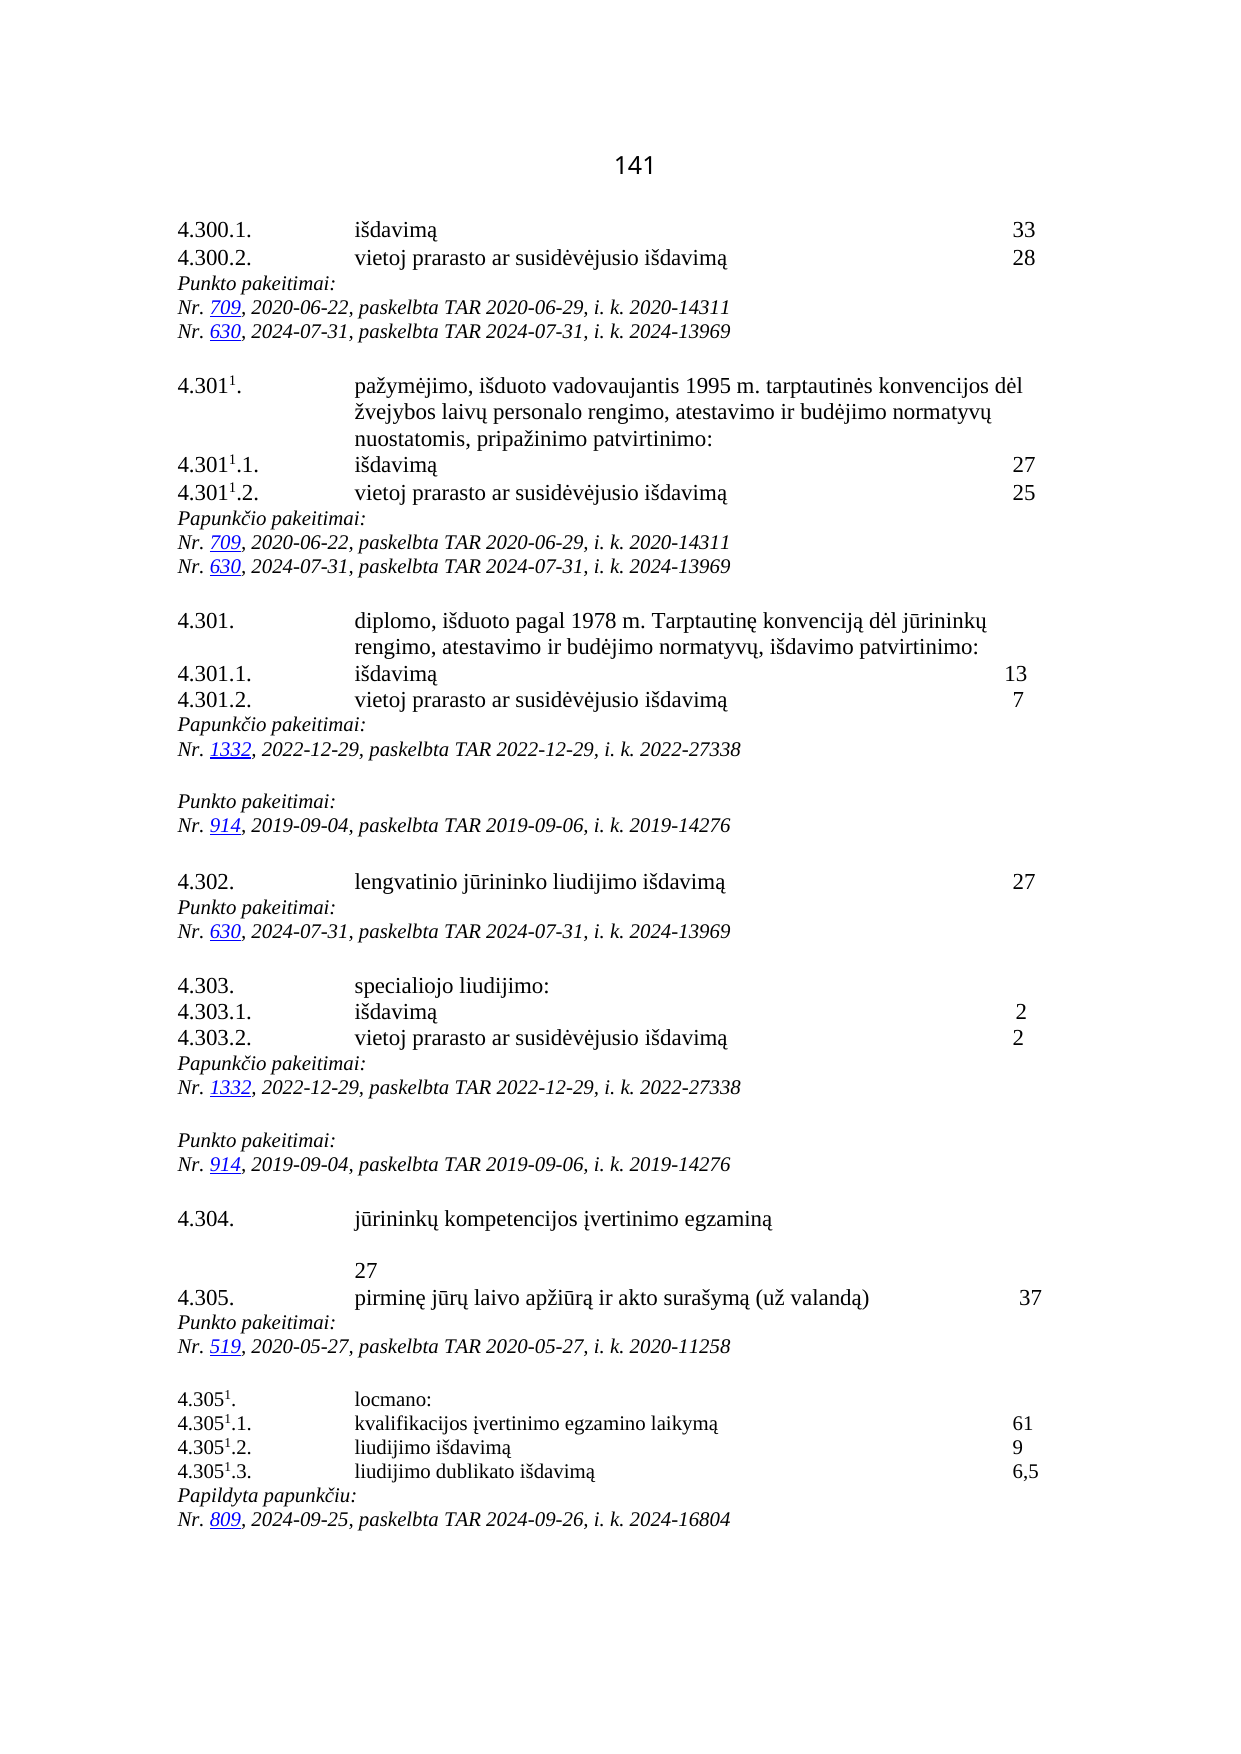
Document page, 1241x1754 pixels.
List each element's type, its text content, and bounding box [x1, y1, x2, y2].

text Nr. 630, 2024-07-31, paskelbta TAR 2024-07-31, i. k. 2024-13969 [177, 919, 1092, 943]
text 4.3051. locmano: [177, 1387, 1092, 1411]
text 4.300.2. vietoj prarasto ar susidėvėjusio išdavimą 28 [177, 242, 1092, 271]
text 4.303. specialiojo liudijimo: [177, 972, 1092, 998]
text 4.3051.2. liudijimo išdavimą 9 [177, 1435, 1092, 1459]
text Nr. 914, 2019-09-04, paskelbta TAR 2019-09-06, i. k. 2019-14276 [177, 1152, 1092, 1176]
text Nr. 914, 2019-09-04, paskelbta TAR 2019-09-06, i. k. 2019-14276 [177, 813, 1092, 837]
text Punkto pakeitimai: [177, 1128, 1092, 1152]
text Nr. 630, 2024-07-31, paskelbta TAR 2024-07-31, i. k. 2024-13969 [177, 319, 1092, 343]
text 4.301.2. vietoj prarasto ar susidėvėjusio išdavimą 7 [177, 686, 1092, 712]
text Papunkčio pakeitimai: [177, 1051, 1092, 1075]
text Punkto pakeitimai: [177, 271, 1092, 295]
text 4.3011.1. išdavimą 27 [177, 451, 1092, 477]
text Punkto pakeitimai: [177, 895, 1092, 919]
text Nr. 630, 2024-07-31, paskelbta TAR 2024-07-31, i. k. 2024-13969 [177, 554, 1092, 578]
text Punkto pakeitimai: [177, 789, 1092, 813]
text Nr. 519, 2020-05-27, paskelbta TAR 2020-05-27, i. k. 2020-11258 [177, 1334, 1092, 1358]
text Nr. 809, 2024-09-25, paskelbta TAR 2024-09-26, i. k. 2024-16804 [177, 1507, 1092, 1531]
text 4.301. diplomo, išduoto pagal 1978 m. Tarptautinę konvenciją dėl jūrininkų rengimo, atestavimo ir budėjimo normatyvų, išdavimo patvirtinimo: [177, 607, 1033, 660]
text 4.304. jūrininkų kompetencijos įvertinimo egzaminą 27 [177, 1204, 945, 1284]
text 4.305. pirminę jūrų laivo apžiūrą ir akto surašymą (už valandą) 37 [177, 1284, 1092, 1310]
text 4.3011.2. vietoj prarasto ar susidėvėjusio išdavimą 25 [177, 477, 1092, 506]
text 4.303.2. vietoj prarasto ar susidėvėjusio išdavimą 2 [177, 1024, 1092, 1051]
text 4.3011. pažymėjimo, išduoto vadovaujantis 1995 m. tarptautinės konvencijos dėl žvejybos laivų personalo rengimo, atestavimo ir budėjimo normatyvų nuostatomis, pripažinimo patvirtinimo: [177, 372, 1092, 451]
text 4.301.1. išdavimą 13 [177, 660, 1033, 686]
text 4.302. lengvatinio jūrininko liudijimo išdavimą 27 [177, 866, 1092, 895]
text Punkto pakeitimai: [177, 1310, 1092, 1334]
text Papunkčio pakeitimai: [177, 712, 1092, 736]
text 4.3051.1. kvalifikacijos įvertinimo egzamino laikymą 61 [177, 1411, 1092, 1435]
text 4.303.1. išdavimą 2 [177, 998, 1092, 1024]
text Nr. 1332, 2022-12-29, paskelbta TAR 2022-12-29, i. k. 2022-27338 [177, 1075, 1092, 1099]
text Nr. 709, 2020-06-22, paskelbta TAR 2020-06-29, i. k. 2020-14311 [177, 295, 1092, 319]
text Nr. 709, 2020-06-22, paskelbta TAR 2020-06-29, i. k. 2020-14311 [177, 530, 1092, 554]
text Papildyta papunkčiu: [177, 1483, 1092, 1507]
text Nr. 1332, 2022-12-29, paskelbta TAR 2022-12-29, i. k. 2022-27338 [177, 736, 1092, 761]
text Papunkčio pakeitimai: [177, 506, 1092, 530]
text 4.300.1. išdavimą 33 [177, 216, 1092, 242]
text 4.3051.3. liudijimo dublikato išdavimą 6,5 [177, 1459, 1092, 1483]
